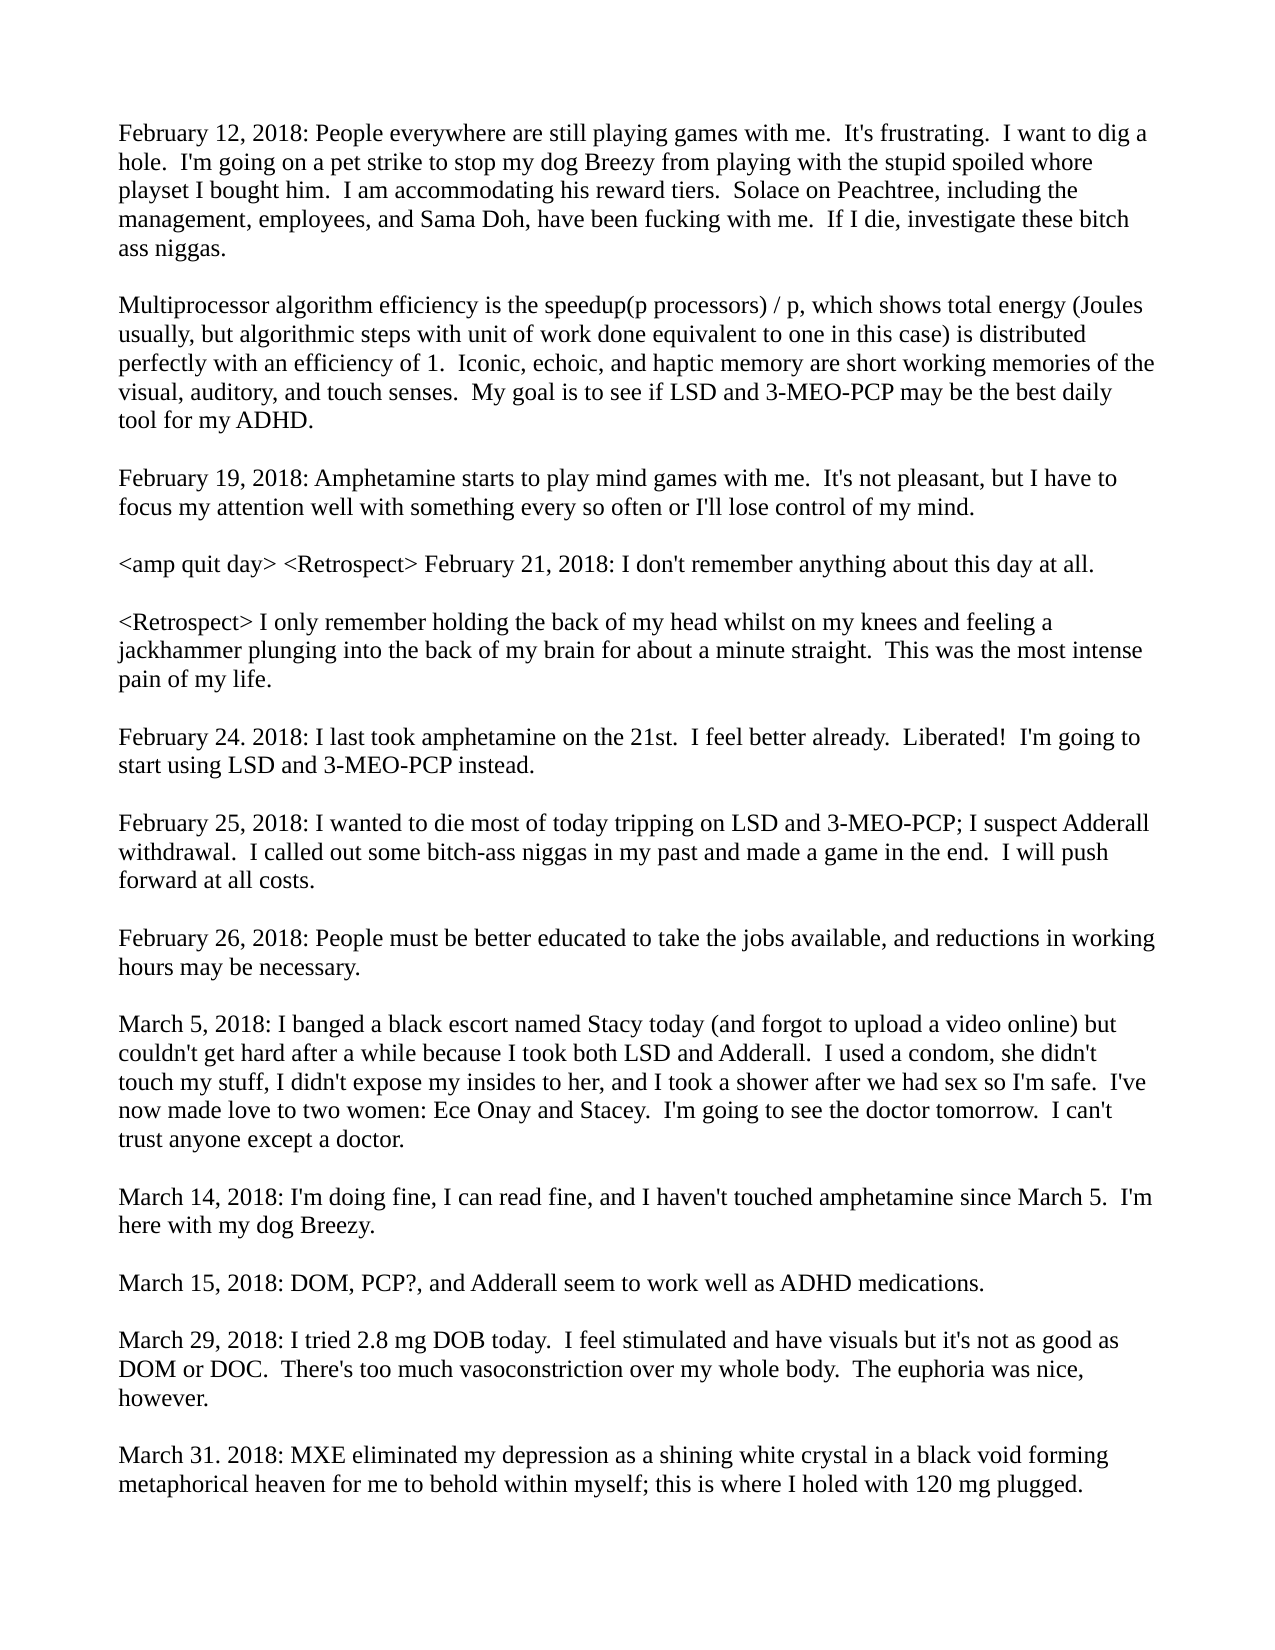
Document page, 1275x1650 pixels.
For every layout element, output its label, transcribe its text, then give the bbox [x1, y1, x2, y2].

text <amp quit day> <Retrospect> February 21, 2018: I don't remember anything about this day at all. [118, 549, 1157, 578]
text February 24. 2018: I last took amphetamine on the 21st. I feel better already. Liberated! I'm going to start using LSD and 3-MEO-PCP instead. [118, 722, 1157, 779]
text March 15, 2018: DOM, PCP?, and Adderall seem to work well as ADHD medications. [118, 1268, 1157, 1297]
text <Retrospect> I only remember holding the back of my head whilst on my knees and feeling a jackhammer plunging into the back of my brain for about a minute straight. This was the most intense pain of my life. [118, 607, 1157, 693]
text March 5, 2018: I banged a black escort named Stacy today (and forgot to upload a video online) but couldn't get hard after a while because I took both LSD and Adderall. I used a condom, she didn't touch my stuff, I didn't expose my insides to her, and I took a shower after we had sex so I'm safe. I've now made love to two women: Ece Onay and Stacey. I'm going to see the doctor tomorrow. I can't trust anyone except a doctor. [118, 1009, 1157, 1153]
text February 12, 2018: People everywhere are still playing games with me. It's frustrating. I want to dig a hole. I'm going on a pet strike to stop my dog Breezy from playing with the stupid spoiled whore playset I bought him. I am accommodating his reward tiers. Solace on Peachtree, including the management, employees, and Sama Doh, have been fucking with me. If I die, investigate these bitch ass niggas. [118, 118, 1157, 262]
text March 14, 2018: I'm doing fine, I can read fine, and I haven't touched amphetamine since March 5. I'm here with my dog Breezy. [118, 1182, 1157, 1239]
text February 19, 2018: Amphetamine starts to play mind games with me. It's not pleasant, but I have to focus my attention well with something every so often or I'll lose control of my mind. [118, 463, 1157, 521]
text February 25, 2018: I wanted to die most of today tripping on LSD and 3-MEO-PCP; I suspect Adderall withdrawal. I called out some bitch-ass niggas in my past and made a game in the end. I will push forward at all costs. [118, 808, 1157, 894]
text March 31. 2018: MXE eliminated my depression as a shining white crystal in a black void forming metaphorical heaven for me to behold within myself; this is where I holed with 120 mg plugged. [118, 1441, 1157, 1498]
text Multiprocessor algorithm efficiency is the speedup(p processors) / p, which shows total energy (Joules usually, but algorithmic steps with unit of work done equivalent to one in this case) is distributed perfectly with an efficiency of 1. Iconic, echoic, and haptic memory are short working memories of the visual, auditory, and touch senses. My goal is to see if LSD and 3-MEO-PCP may be the best daily tool for my ADHD. [118, 291, 1157, 434]
text February 26, 2018: People must be better educated to take the jobs available, and reductions in working hours may be necessary. [118, 923, 1157, 981]
text March 29, 2018: I tried 2.8 mg DOB today. I feel stimulated and have visuals but it's not as good as DOM or DOC. There's too much vasoconstriction over my whole body. The euphoria was nice, however. [118, 1326, 1157, 1412]
